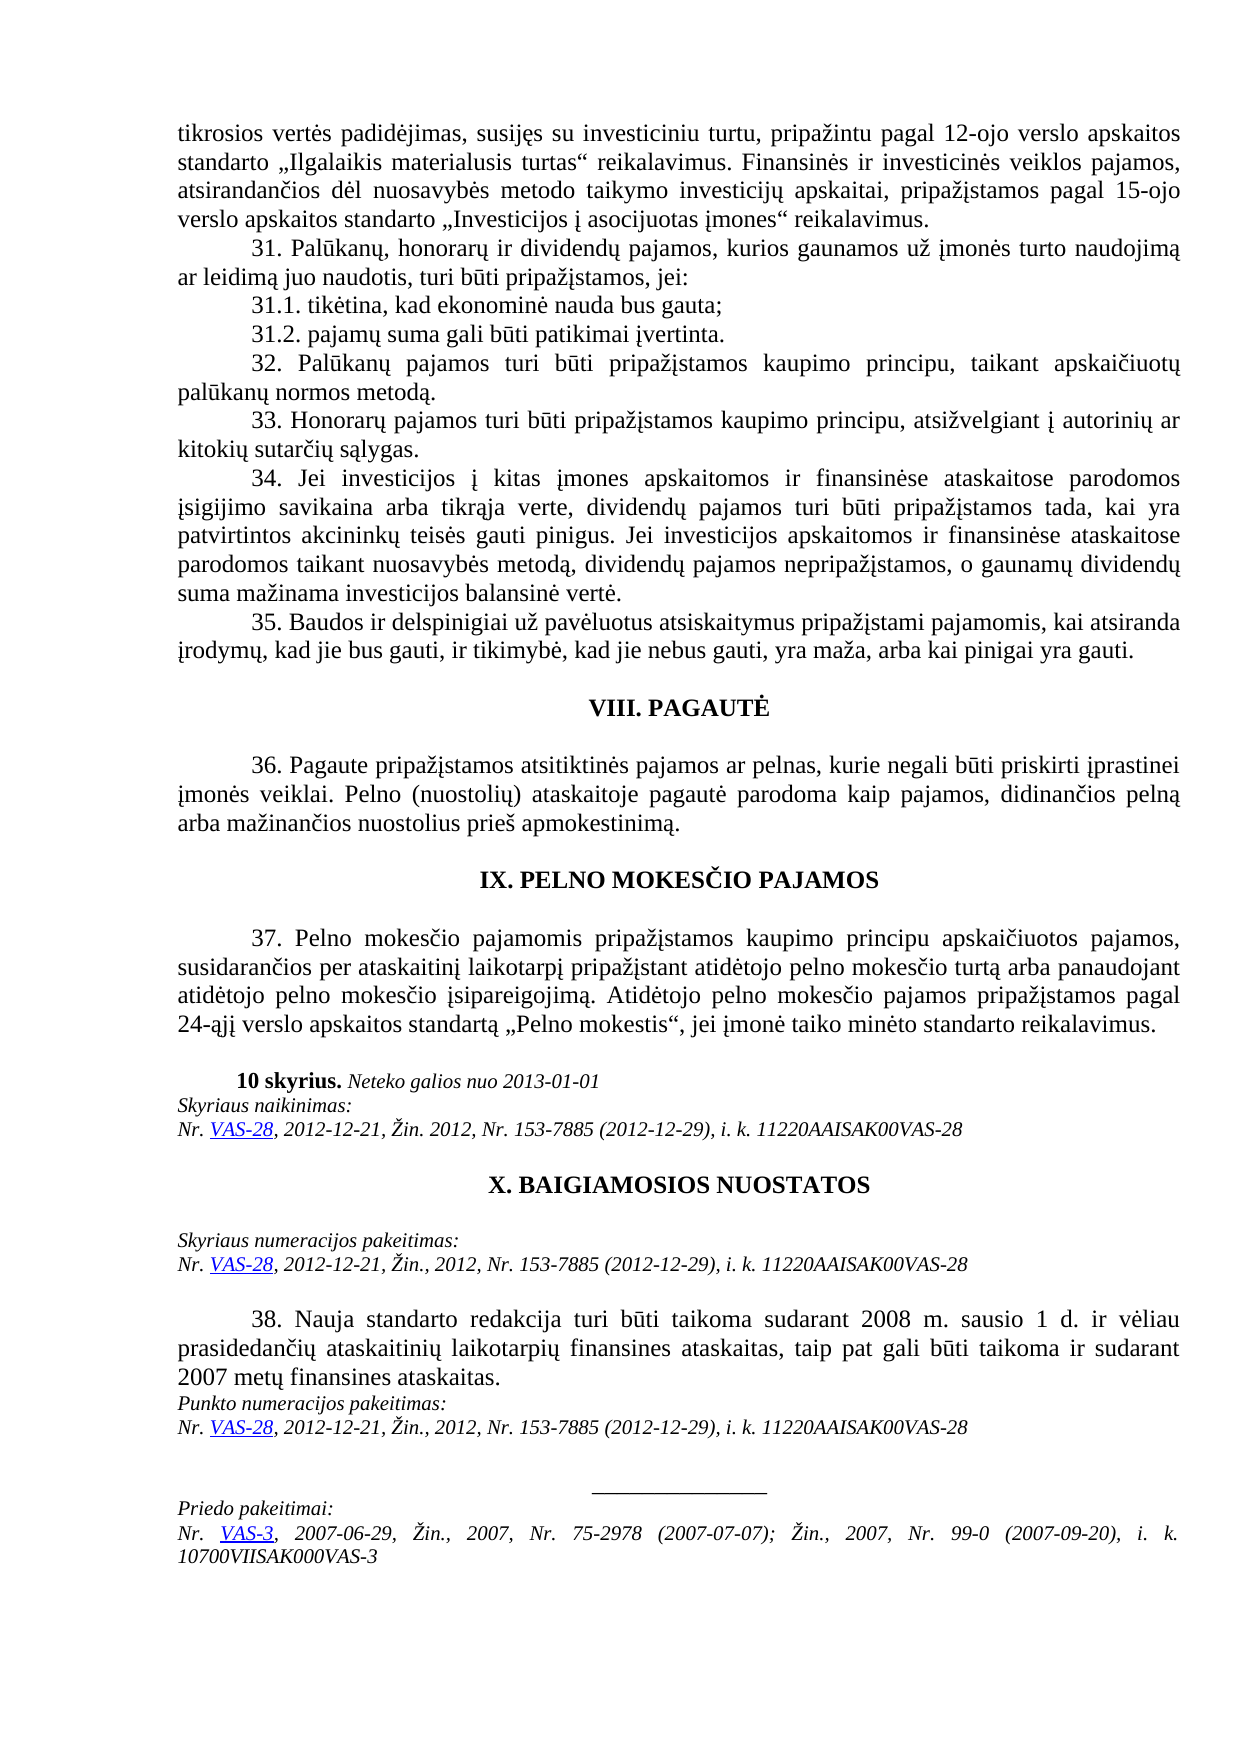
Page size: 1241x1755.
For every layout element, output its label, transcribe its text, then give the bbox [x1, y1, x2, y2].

text 38. Nauja standarto redakcija turi būti taikoma sudarant 2008 m. sausio 1 d. ir vėliau prasidedančių ataskaitinių laikotarpių finansines ataskaitas, taip pat gali būti taikoma ir sudarant 2007 metų finansines ataskaitas. [177, 1304, 1181, 1391]
text 37. Pelno mokesčio pajamomis pripažįstamos kaupimo principu apskaičiuotos pajamos, susidarančios per ataskaitinį laikotarpį pripažįstant atidėtojo pelno mokesčio turtą arba panaudojant atidėtojo pelno mokesčio įsipareigojimą. Atidėtojo pelno mokesčio pajamos pripažįstamos pagal 24-ąjį verslo apskaitos standartą „Pelno mokestis“, jei įmonė taiko minėto standarto reikalavimus. [177, 923, 1181, 1038]
text tikrosios vertės padidėjimas, susijęs su investiciniu turtu, pripažintu pagal 12-ojo verslo apskaitos standarto „Ilgalaikis materialusis turtas“ reikalavimus. Finansinės ir investicinės veiklos pajamos, atsirandančios dėl nuosavybės metodo taikymo investicijų apskaitai, pripažįstamos pagal 15-ojo verslo apskaitos standarto „Investicijos į asocijuotas įmones“ reikalavimus. [177, 118, 1181, 233]
text X. BAIGIAMOSIOS NUOSTATOS [177, 1170, 1181, 1199]
text 10 skyrius. Neteko galios nuo 2013-01-01 [177, 1067, 1181, 1093]
text 31.1. tikėtina, kad ekonominė nauda bus gauta; [177, 291, 1181, 319]
text 36. Pagaute pripažįstamos atsitiktinės pajamos ar pelnas, kurie negali būti priskirti įprastinei įmonės veiklai. Pelno (nuostolių) ataskaitoje pagautė parodoma kaip pajamos, didinančios pelną arba mažinančios nuostolius prieš apmokestinimą. [177, 751, 1181, 837]
text Skyriaus naikinimas: [177, 1093, 1181, 1117]
text Skyriaus numeracijos pakeitimas: [177, 1228, 1181, 1252]
text 33. Honorarų pajamos turi būti pripažįstamos kaupimo principu, atsižvelgiant į autorinių ar kitokių sutarčių sąlygas. [177, 406, 1181, 463]
text 31. Palūkanų, honorarų ir dividendų pajamos, kurios gaunamos už įmonės turto naudojimą ar leidimą juo naudotis, turi būti pripažįstamos, jei: [177, 233, 1181, 291]
text 34. Jei investicijos į kitas įmones apskaitomos ir finansinėse ataskaitose parodomos įsigijimo savikaina arba tikrąja verte, dividendų pajamos turi būti pripažįstamos tada, kai yra patvirtintos akcininkų teisės gauti pinigus. Jei investicijos apskaitomos ir finansinėse ataskaitose parodomos taikant nuosavybės metodą, dividendų pajamos nepripažįstamos, o gaunamų dividendų suma mažinama investicijos balansinė vertė. [177, 463, 1181, 607]
text Nr. VAS-28, 2012-12-21, Žin., 2012, Nr. 153-7885 (2012-12-29), i. k. 11220AAISAK00VAS-28 [177, 1252, 1181, 1276]
text ______________ [177, 1468, 1181, 1496]
text 31.2. pajamų suma gali būti patikimai įvertinta. [177, 319, 1181, 348]
text Nr. VAS-28, 2012-12-21, Žin., 2012, Nr. 153-7885 (2012-12-29), i. k. 11220AAISAK00VAS-28 [177, 1415, 1181, 1439]
text 32. Palūkanų pajamos turi būti pripažįstamos kaupimo principu, taikant apskaičiuotų palūkanų normos metodą. [177, 348, 1181, 406]
text VIII. PAGAUTĖ [177, 693, 1181, 722]
text Nr. VAS-3, 2007-06-29, Žin., 2007, Nr. 75-2978 (2007-07-07); Žin., 2007, Nr. 99-0 (2007-09-20), i. k. 10700VIISAK000VAS-3 [177, 1520, 1181, 1568]
text IX. PELNO MOKESČIO PAJAMOS [177, 866, 1181, 894]
text Priedo pakeitimai: [177, 1496, 1181, 1520]
text 35. Baudos ir delspinigiai už pavėluotus atsiskaitymus pripažįstami pajamomis, kai atsiranda įrodymų, kad jie bus gauti, ir tikimybė, kad jie nebus gauti, yra maža, arba kai pinigai yra gauti. [177, 607, 1181, 664]
text Nr. VAS-28, 2012-12-21, Žin. 2012, Nr. 153-7885 (2012-12-29), i. k. 11220AAISAK00VAS-28 [177, 1117, 1181, 1141]
text Punkto numeracijos pakeitimas: [177, 1391, 1181, 1415]
